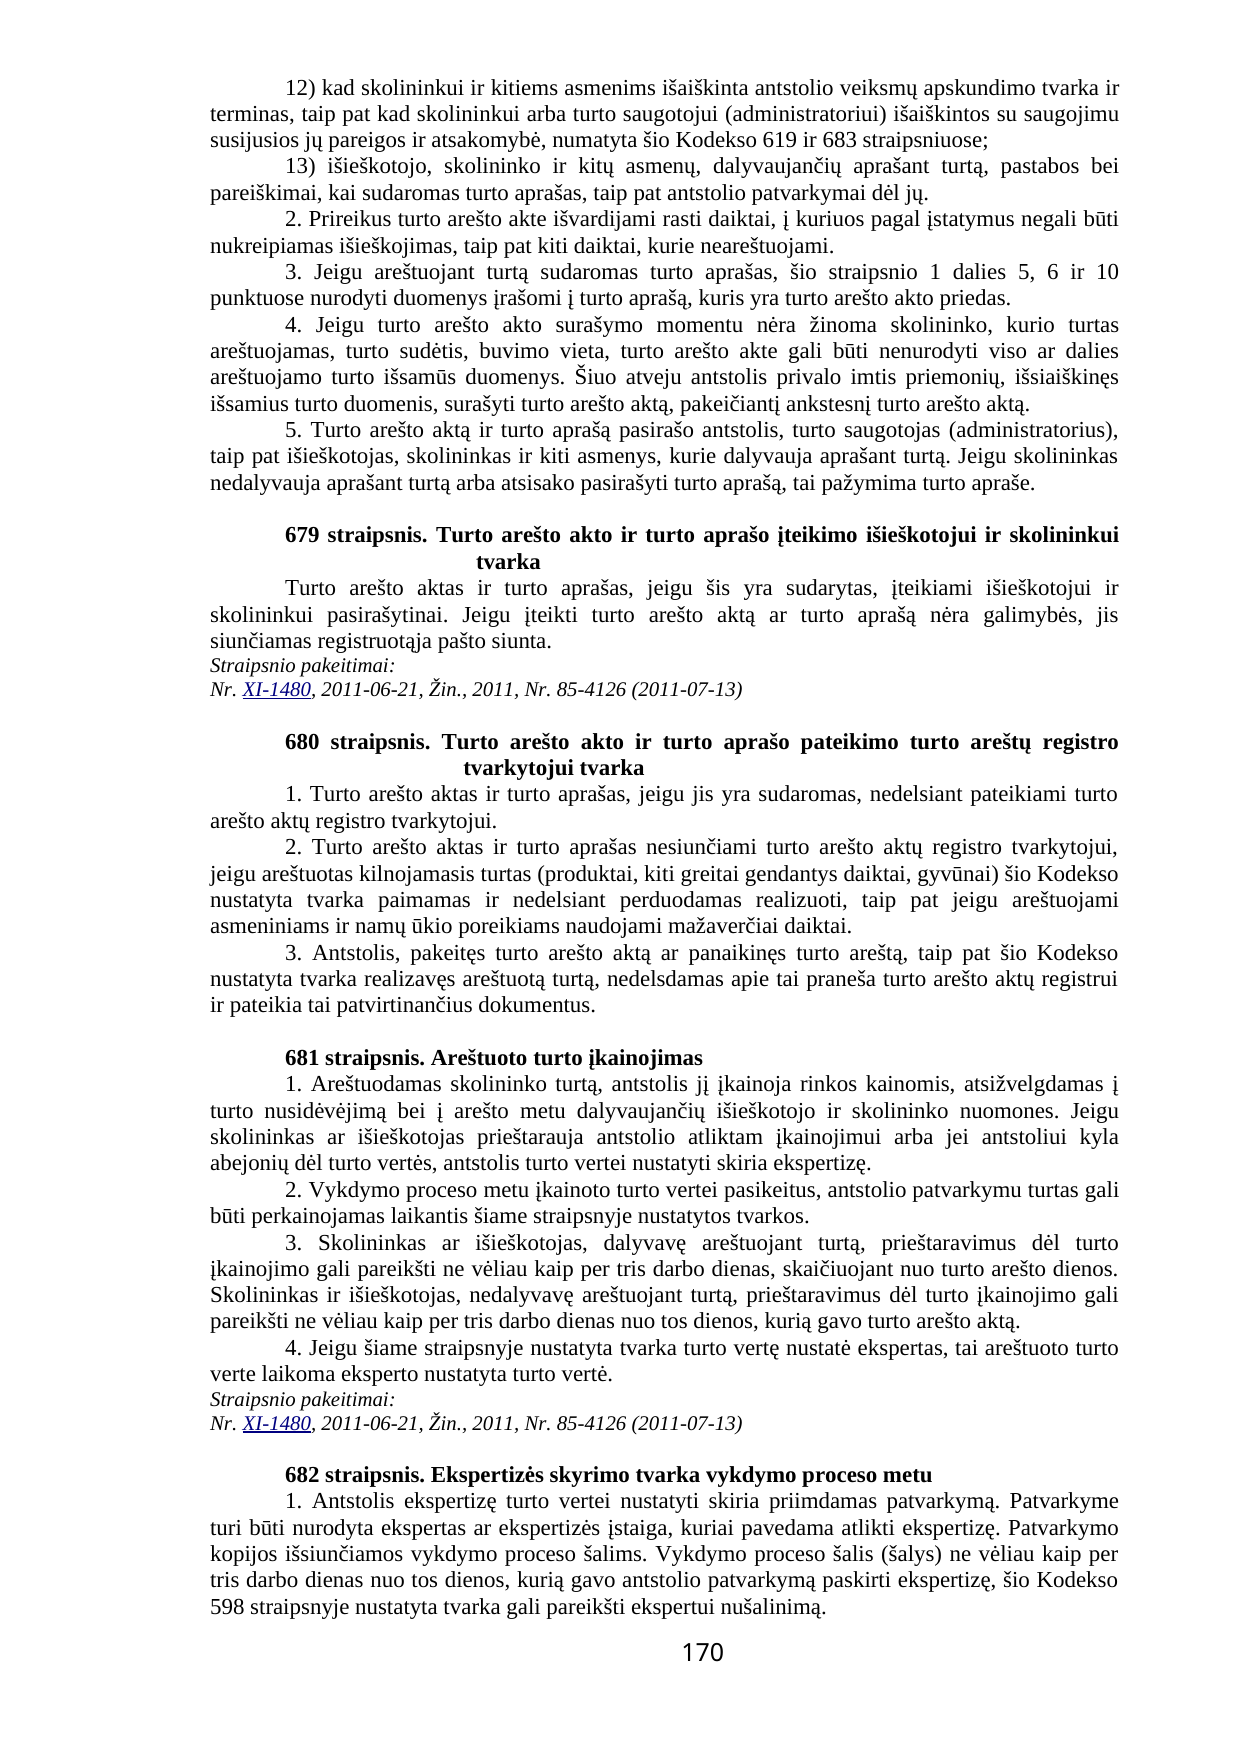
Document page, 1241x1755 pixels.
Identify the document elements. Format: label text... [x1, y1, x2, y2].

text 1. Turto arešto aktas ir turto aprašas, jeigu jis yra sudaromas, nedelsiant pateikiami turto arešto aktų registro tvarkytojui. [210, 781, 1120, 833]
text 5. Turto arešto aktą ir turto aprašą pasirašo antstolis, turto saugotojas (administratorius), taip pat išieškotojas, skolininkas ir kiti asmenys, kurie dalyvauja aprašant turtą. Jeigu skolininkas nedalyvauja aprašant turtą arba atsisako pasirašyti turto aprašą, tai pažymima turto apraše. [210, 416, 1120, 495]
text 680 straipsnis. Turto arešto akto ir turto aprašo pateikimo turto areštų registro tvarkytojui tvarka [285, 728, 1120, 781]
text Nr. XI-1480, 2011-06-21, Žin., 2011, Nr. 85-4126 (2011-07-13) [210, 677, 1120, 701]
text 4. Jeigu šiame straipsnyje nustatyta tvarka turto vertę nustatė ekspertas, tai areštuoto turto verte laikoma eksperto nustatyta turto vertė. [210, 1334, 1120, 1387]
text 3. Jeigu areštuojant turtą sudaromas turto aprašas, šio straipsnio 1 dalies 5, 6 ir 10 punktuose nurodyti duomenys įrašomi į turto aprašą, kuris yra turto arešto akto priedas. [210, 258, 1120, 311]
text Nr. XI-1480, 2011-06-21, Žin., 2011, Nr. 85-4126 (2011-07-13) [210, 1411, 1120, 1435]
text 679 straipsnis. Turto arešto akto ir turto aprašo įteikimo išieškotojui ir skolininkui tvarka [285, 522, 1120, 574]
text 2. Turto arešto aktas ir turto aprašas nesiunčiami turto arešto aktų registro tvarkytojui, jeigu areštuotas kilnojamasis turtas (produktai, kiti greitai gendantys daiktai, gyvūnai) šio Kodekso nustatyta tvarka paimamas ir nedelsiant perduodamas realizuoti, taip pat jeigu areštuojami asmeniniams ir namų ūkio poreikiams naudojami mažaverčiai daiktai. [210, 833, 1120, 939]
text 681 straipsnis. Areštuoto turto įkainojimas [210, 1044, 1120, 1070]
text Straipsnio pakeitimai: [210, 653, 1120, 677]
text 682 straipsnis. Ekspertizės skyrimo tvarka vykdymo proceso metu [210, 1461, 1120, 1487]
text 1. Antstolis ekspertizę turto vertei nustatyti skiria priimdamas patvarkymą. Patvarkyme turi būti nurodyta ekspertas ar ekspertizės įstaiga, kuriai pavedama atlikti ekspertizę. Patvarkymo kopijos išsiunčiamos vykdymo proceso šalims. Vykdymo proceso šalis (šalys) ne vėliau kaip per tris darbo dienas nuo tos dienos, kurią gavo antstolio patvarkymą paskirti ekspertizę, šio Kodekso 598 straipsnyje nustatyta tvarka gali pareikšti ekspertui nušalinimą. [210, 1487, 1120, 1619]
text Straipsnio pakeitimai: [210, 1387, 1120, 1411]
text Turto arešto aktas ir turto aprašas, jeigu šis yra sudarytas, įteikiami išieškotojui ir skolininkui pasirašytinai. Jeigu įteikti turto arešto aktą ar turto aprašą nėra galimybės, jis siunčiamas registruotąja pašto siunta. [210, 574, 1120, 653]
text 3. Skolininkas ar išieškotojas, dalyvavę areštuojant turtą, prieštaravimus dėl turto įkainojimo gali pareikšti ne vėliau kaip per tris darbo dienas, skaičiuojant nuo turto arešto dienos. Skolininkas ir išieškotojas, nedalyvavę areštuojant turtą, prieštaravimus dėl turto įkainojimo gali pareikšti ne vėliau kaip per tris darbo dienas nuo tos dienos, kurią gavo turto arešto aktą. [210, 1228, 1120, 1334]
text 1. Areštuodamas skolininko turtą, antstolis jį įkainoja rinkos kainomis, atsižvelgdamas į turto nusidėvėjimą bei į arešto metu dalyvaujančių išieškotojo ir skolininko nuomones. Jeigu skolininkas ar išieškotojas prieštarauja antstolio atliktam įkainojimui arba jei antstoliui kyla abejonių dėl turto vertės, antstolis turto vertei nustatyti skiria ekspertizę. [210, 1070, 1120, 1176]
text 2. Vykdymo proceso metu įkainoto turto vertei pasikeitus, antstolio patvarkymu turtas gali būti perkainojamas laikantis šiame straipsnyje nustatytos tvarkos. [210, 1176, 1120, 1228]
text 13) išieškotojo, skolininko ir kitų asmenų, dalyvaujančių aprašant turtą, pastabos bei pareiškimai, kai sudaromas turto aprašas, taip pat antstolio patvarkymai dėl jų. [210, 153, 1120, 205]
text 12) kad skolininkui ir kitiems asmenims išaiškinta antstolio veiksmų apskundimo tvarka ir terminas, taip pat kad skolininkui arba turto saugotojui (administratoriui) išaiškintos su saugojimu susijusios jų pareigos ir atsakomybė, numatyta šio Kodekso 619 ir 683 straipsniuose; [210, 73, 1120, 153]
text 3. Antstolis, pakeitęs turto arešto aktą ar panaikinęs turto areštą, taip pat šio Kodekso nustatyta tvarka realizavęs areštuotą turtą, nedelsdamas apie tai praneša turto arešto aktų registrui ir pateikia tai patvirtinančius dokumentus. [210, 939, 1120, 1018]
text 4. Jeigu turto arešto akto surašymo momentu nėra žinoma skolininko, kurio turtas areštuojamas, turto sudėtis, buvimo vieta, turto arešto akte gali būti nenurodyti viso ar dalies areštuojamo turto išsamūs duomenys. Šiuo atveju antstolis privalo imtis priemonių, išsiaiškinęs išsamius turto duomenis, surašyti turto arešto aktą, pakeičiantį ankstesnį turto arešto aktą. [210, 311, 1120, 416]
text 2. Prireikus turto arešto akte išvardijami rasti daiktai, į kuriuos pagal įstatymus negali būti nukreipiamas išieškojimas, taip pat kiti daiktai, kurie neareštuojami. [210, 205, 1120, 258]
